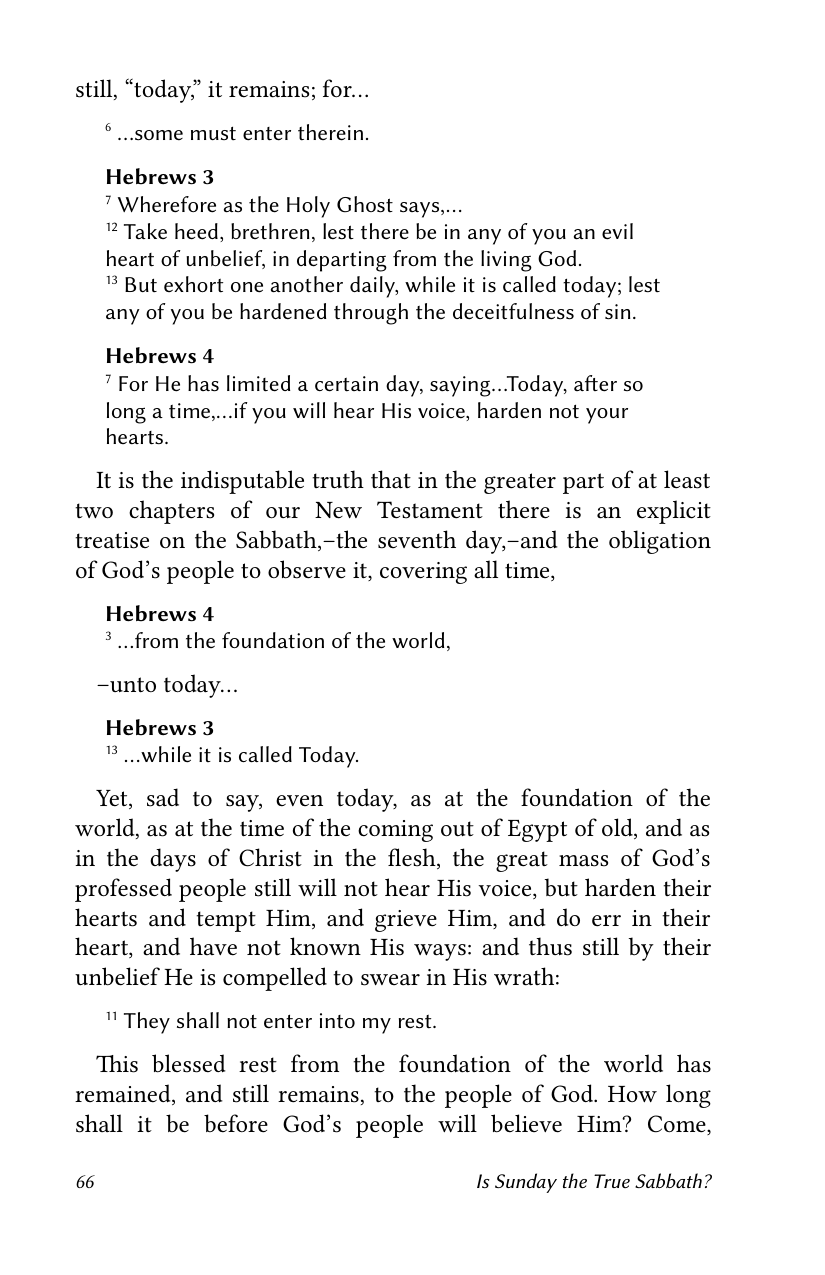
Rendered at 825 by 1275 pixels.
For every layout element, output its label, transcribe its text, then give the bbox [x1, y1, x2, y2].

text 3 ...from the foundation of the world, [105, 628, 682, 654]
text Hebrews 3 [105, 715, 712, 741]
text 7 Wherefore as the Holy Ghost says,… [105, 192, 682, 218]
text 13 ...while it is called Today. [105, 742, 682, 768]
text This blessed rest from the foundation of the world has remained, and still remains, to the people of God. How long shall it be before God’s people will believe Him? Come, [75, 1050, 712, 1138]
text 13 But exhort one another daily, while it is called today; lest any of you be hardened through the deceitfulness of sin. [105, 272, 682, 325]
text 11 They shall not enter into my rest. [105, 1008, 682, 1034]
text Hebrews 4 [105, 343, 712, 369]
text 7 For He has limited a certain day, saying...Today, after so long a time,...if you will hear His voice, harden not your hearts. [105, 371, 682, 450]
text Hebrews 3 [105, 164, 712, 191]
text It is the indisputable truth that in the greater part of at least two chapters of our New Testament there is an explicit treatise on the Sabbath,–the seventh day,–and the obligation of God’s people to observe it, covering all time, [75, 466, 712, 584]
text Yet, sad to say, even today, as at the foundation of the world, as at the time of the coming out of Egypt of old, and as in the days of Christ in the flesh, the great mass of God’s professed people still will not hear His voice, but harden their hearts and tempt Him, and grieve Him, and do err in their heart, and have not known His ways: and thus still by their unbelief He is compelled to swear in His wrath: [75, 784, 712, 992]
text 12 Take heed, brethren, lest there be in any of you an evil heart of unbelief, in departing from the living God. [105, 219, 682, 272]
text –unto today… [75, 670, 712, 698]
text still, “today,” it remains; for… [75, 75, 712, 103]
text Hebrews 4 [105, 601, 712, 627]
text 6 ...some must enter therein. [105, 120, 682, 146]
